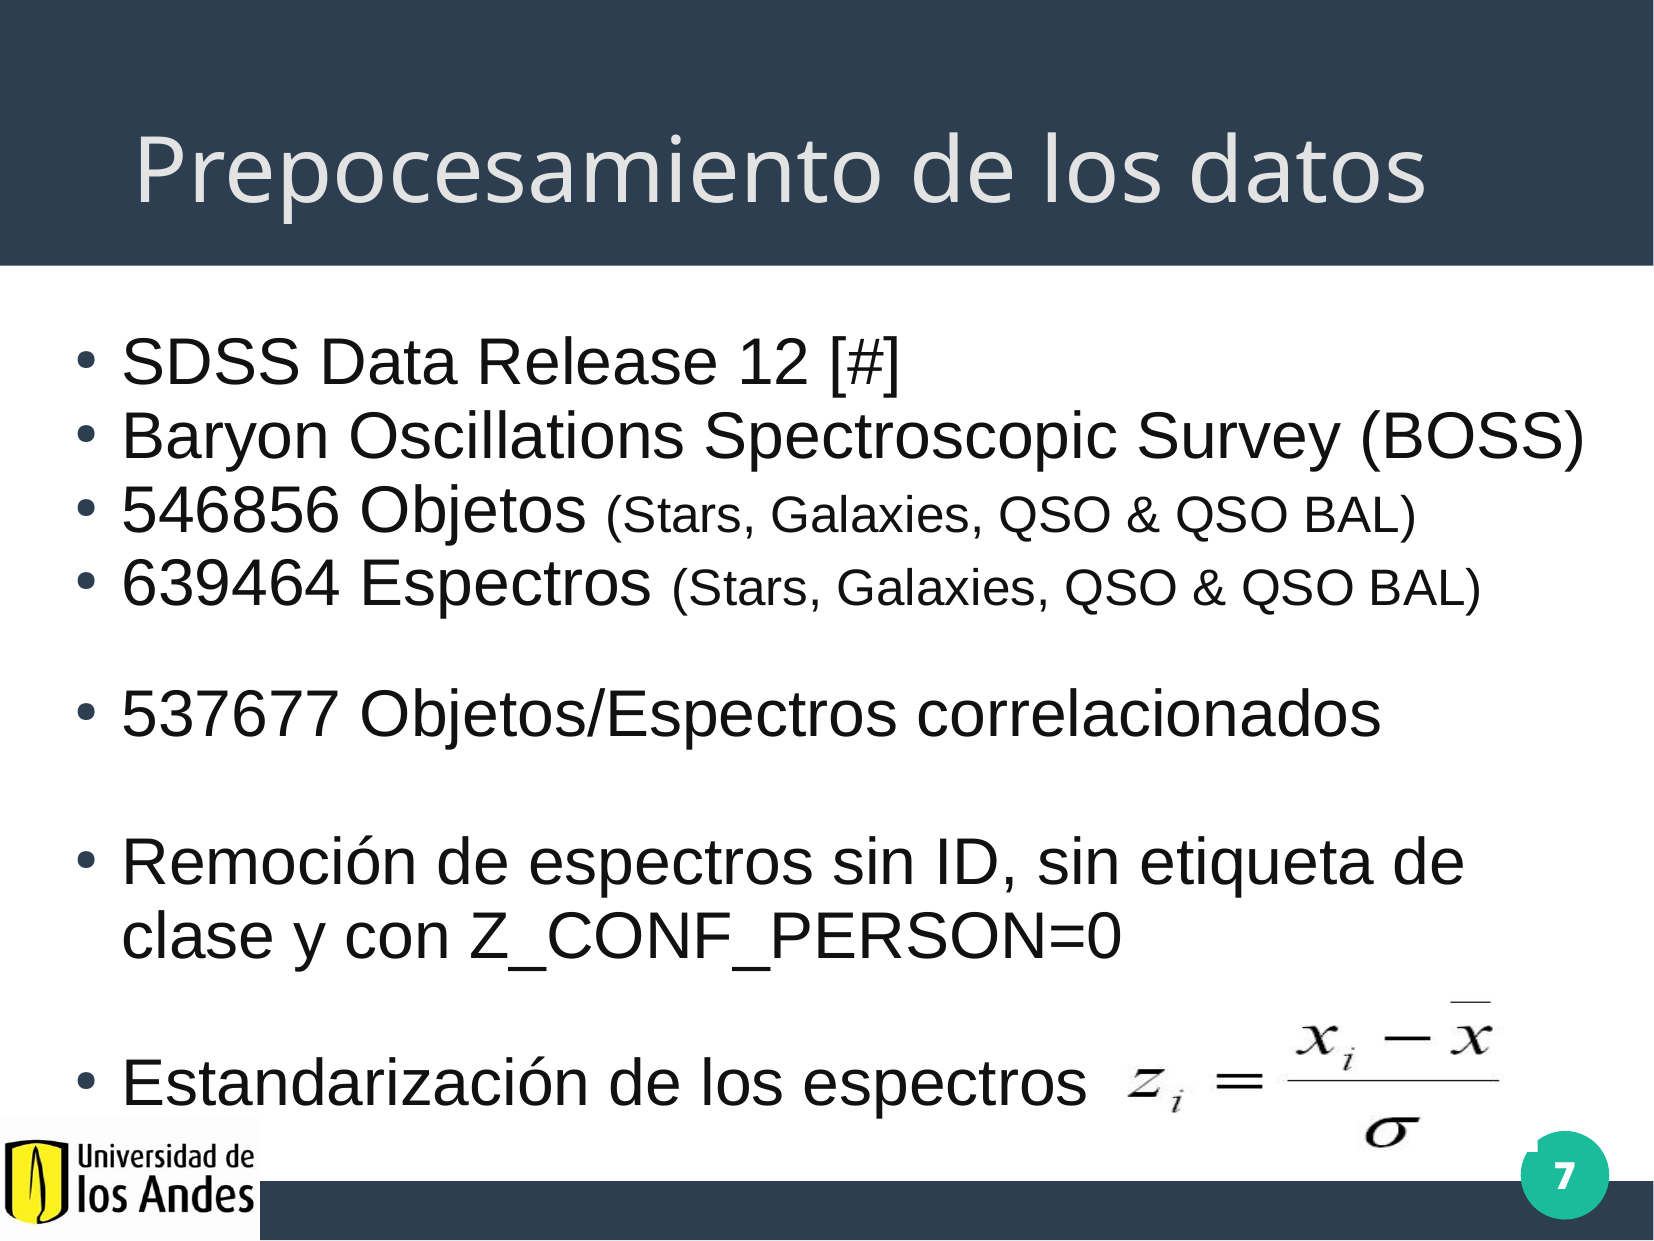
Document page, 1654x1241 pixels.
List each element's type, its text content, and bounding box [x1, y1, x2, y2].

picture [0, 1116, 260, 1241]
list SDSS Data Release 12 [#] Baryon Oscillations Spectroscopic Survey (BOSS) 546856 Objetos (Stars, Galaxies, QSO & QSO BAL) 639464 Espectros (Stars, Galaxies, QSO & QSO BAL) 537677 Objetos/Espectros correlacionados Remoción de espectros sin ID, sin etiqueta de clase y con Z_CONF_PERSON=0 Estandarización de los espectros [59, 324, 1595, 1152]
title Prepocesamiento de los datos [59, 88, 1595, 246]
picture [1110, 968, 1538, 1152]
